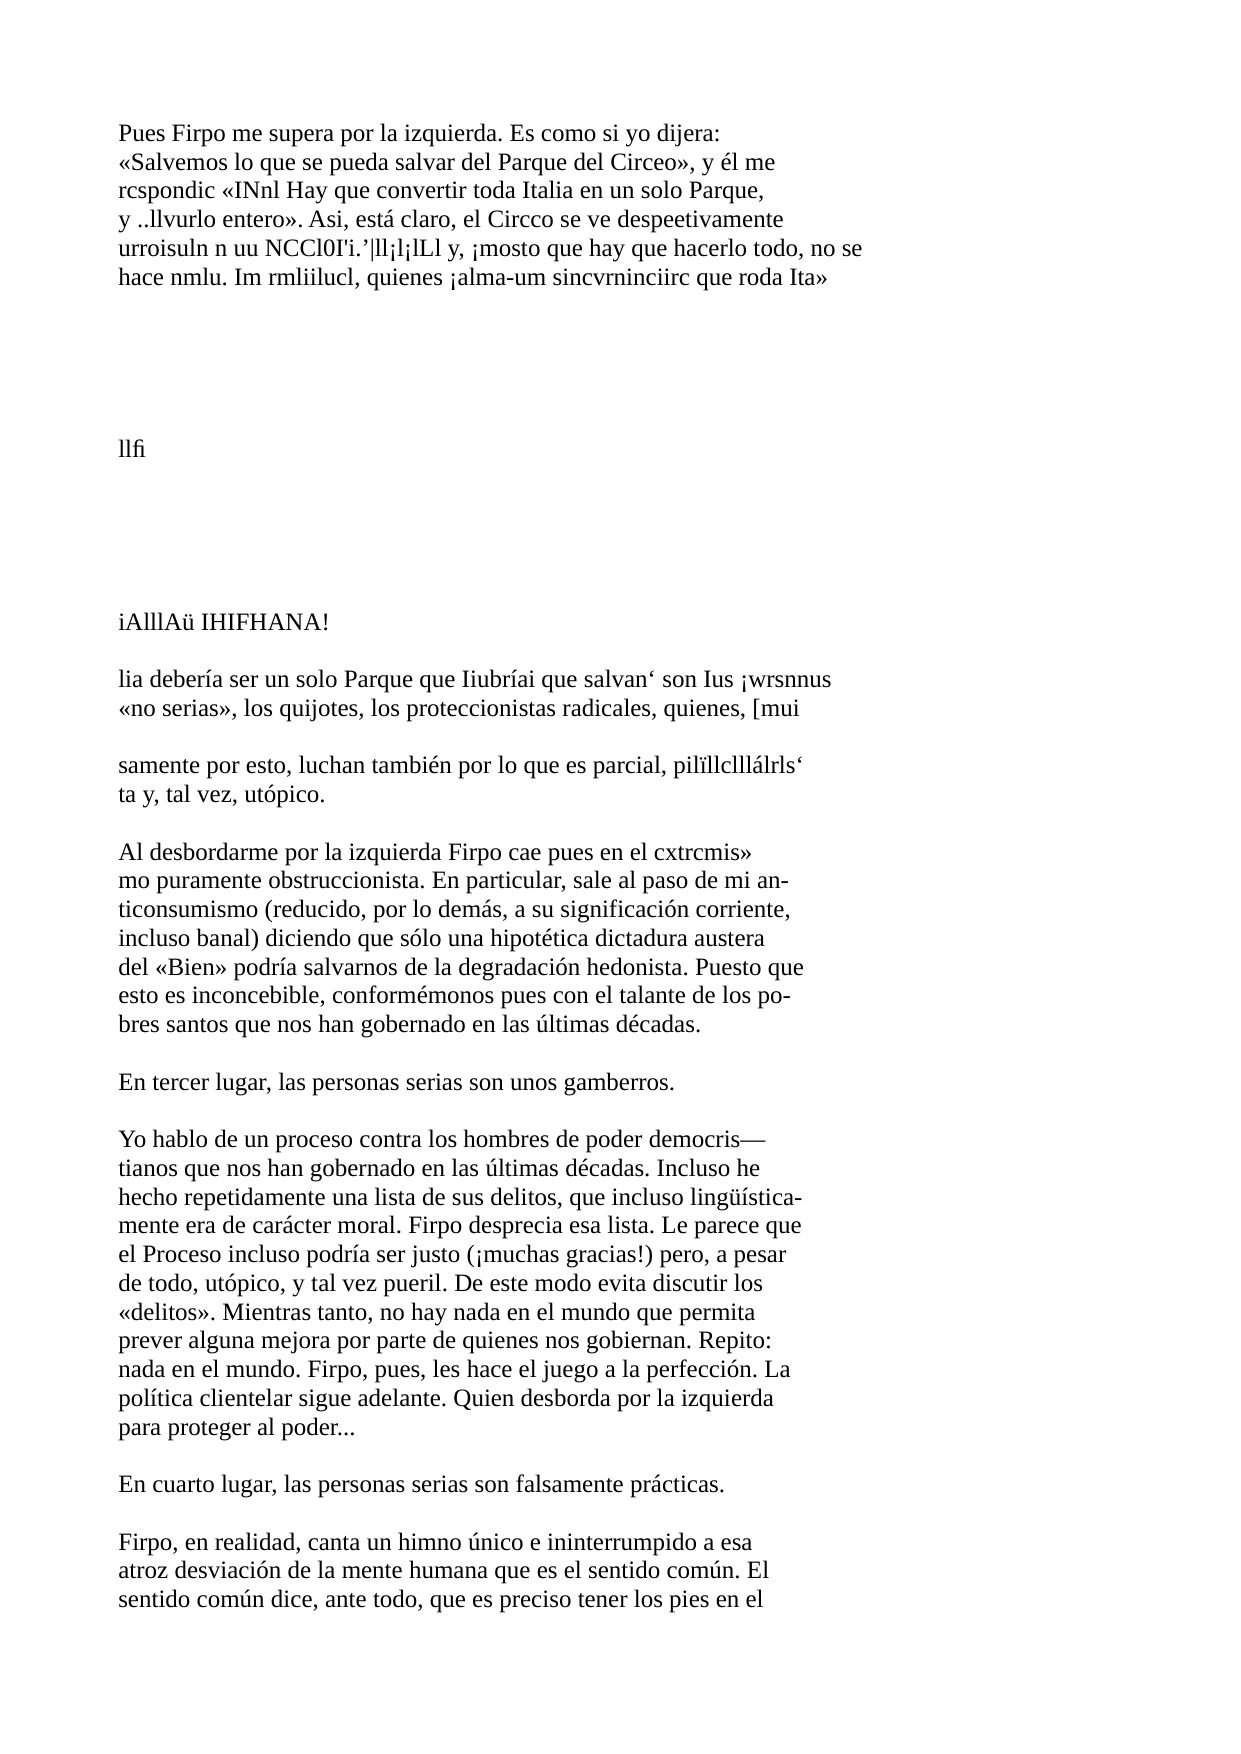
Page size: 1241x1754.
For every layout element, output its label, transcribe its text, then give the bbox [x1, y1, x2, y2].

text llﬁ [118, 434, 1122, 463]
text hecho repetidamente una lista de sus delitos, que incluso lingüística- [118, 1182, 1122, 1211]
text «delitos». Mientras tanto, no hay nada en el mundo que permita [118, 1297, 1122, 1326]
text ticonsumismo (reducido, por lo demás, a su significación corriente, [118, 894, 1122, 923]
text política clientelar sigue adelante. Quien desborda por la izquierda [118, 1383, 1122, 1412]
text rcspondic «INnl Hay que convertir toda Italia en un solo Parque, [118, 176, 1122, 204]
text hace nmlu. Im rmliilucl, quienes ¡alma-um sincvrninciirc que roda Ita» [118, 262, 1122, 291]
text del «Bien» podría salvarnos de la degradación hedonista. Puesto que [118, 952, 1122, 981]
text tianos que nos han gobernado en las últimas décadas. Incluso he [118, 1153, 1122, 1182]
text mente era de carácter moral. Firpo desprecia esa lista. Le parece que [118, 1211, 1122, 1239]
text ta y, tal vez, utópico. [118, 779, 1122, 808]
text En cuarto lugar, las personas serias son falsamente prácticas. [118, 1469, 1122, 1498]
text de todo, utópico, y tal vez pueril. De este modo evita discutir los [118, 1268, 1122, 1297]
text incluso banal) diciendo que sólo una hipotética dictadura austera [118, 923, 1122, 952]
text «Salvemos lo que se pueda salvar del Parque del Circeo», y él me [118, 147, 1122, 176]
text mo puramente obstruccionista. En particular, sale al paso de mi an- [118, 866, 1122, 894]
text En tercer lugar, las personas serias son unos gamberros. [118, 1067, 1122, 1096]
text lia debería ser un solo Parque que Iiubríai que salvan‘ son Ius ¡wrsnnus [118, 664, 1122, 693]
text prever alguna mejora por parte de quienes nos gobiernan. Repito: [118, 1326, 1122, 1354]
text samente por esto, luchan también por lo que es parcial, pilïllclllálrls‘ [118, 751, 1122, 779]
text el Proceso incluso podría ser justo (¡muchas gracias!) pero, a pesar [118, 1239, 1122, 1268]
text para proteger al poder... [118, 1412, 1122, 1441]
text iAlllAü IHIFHANA! [118, 607, 1122, 636]
text Al desbordarme por la izquierda Firpo cae pues en el cxtrcmis» [118, 837, 1122, 866]
text esto es inconcebible, conformémonos pues con el talante de los po- [118, 981, 1122, 1009]
text bres santos que nos han gobernado en las últimas décadas. [118, 1009, 1122, 1038]
text nada en el mundo. Firpo, pues, les hace el juego a la perfección. La [118, 1354, 1122, 1383]
text atroz desviación de la mente humana que es el sentido común. El [118, 1556, 1122, 1584]
text Yo hablo de un proceso contra los hombres de poder democris— [118, 1124, 1122, 1153]
text Pues Firpo me supera por la izquierda. Es como si yo dijera: [118, 118, 1122, 147]
text sentido común dice, ante todo, que es preciso tener los pies en el [118, 1584, 1122, 1613]
text «no serias», los quijotes, los proteccionistas radicales, quienes, [mui [118, 693, 1122, 722]
text urroisuln n uu NCCl0I'i.’|ll¡l¡lLl y, ¡mosto que hay que hacerlo todo, no se [118, 233, 1122, 262]
text y ..llvurlo entero». Asi, está claro, el Circco se ve despeetivamente [118, 204, 1122, 233]
text Firpo, en realidad, canta un himno único e ininterrumpido a esa [118, 1527, 1122, 1556]
